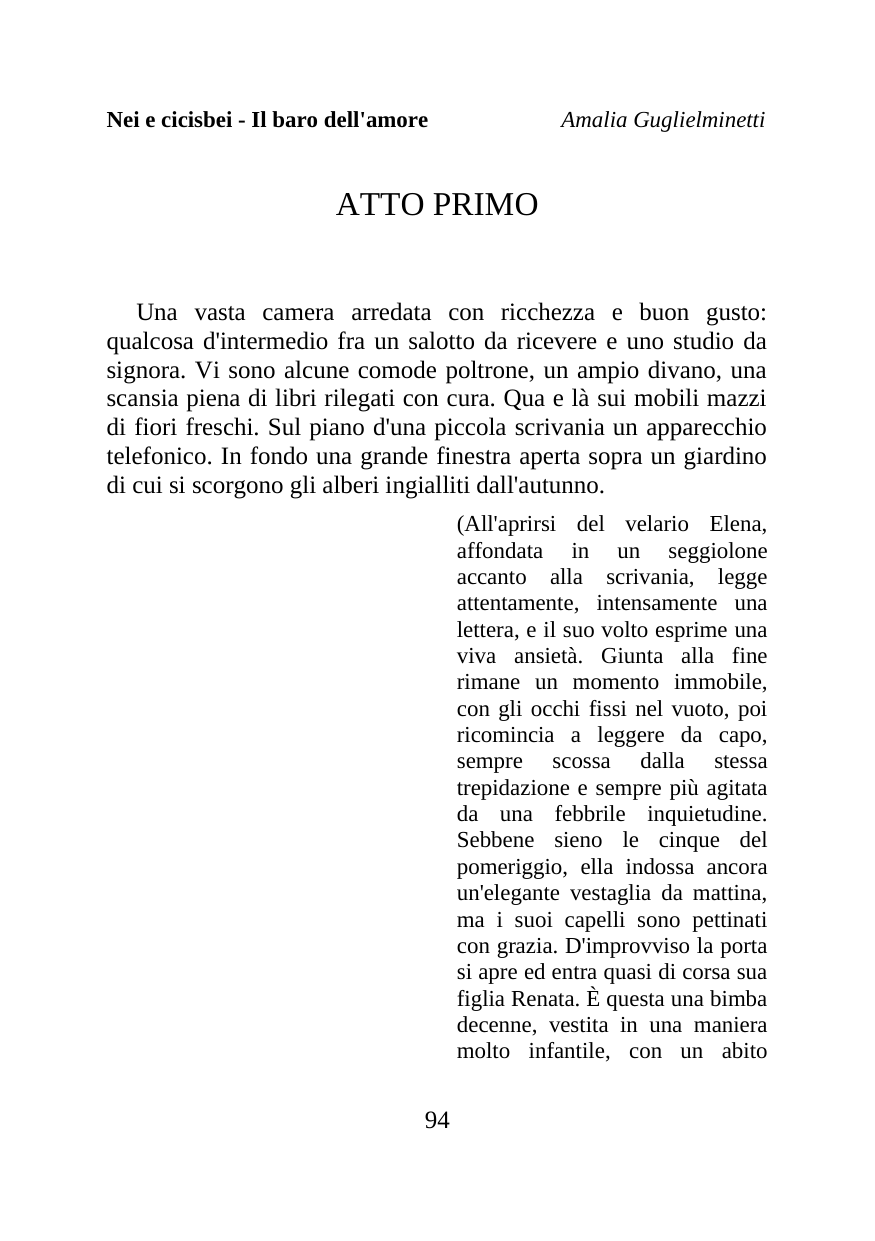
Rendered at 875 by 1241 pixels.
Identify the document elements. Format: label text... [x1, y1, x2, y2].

text Una vasta camera arredata con ricchezza e buon gusto: qualcosa d'intermedio fra un salotto da ricevere e uno studio da signora. Vi sono alcune comode poltrone, un ampio divano, una scansia piena di libri rilegati con cura. Qua e là sui mobili mazzi di fiori freschi. Sul piano d'una piccola scrivania un apparecchio telefonico. In fondo una grande finestra aperta sopra un giardino di cui si scorgono gli alberi ingialliti dall'autunno. [106, 297, 768, 498]
subtitle ATTO PRIMO [106, 184, 768, 222]
text (All'aprirsi del velario Elena, affondata in un seggiolone accanto alla scrivania, legge attentamente, intensamente una lettera, e il suo volto esprime una viva ansietà. Giunta alla fine rimane un momento immobile, con gli occhi fissi nel vuoto, poi ricomincia a leggere da capo, sempre scossa dalla stessa trepidazione e sempre più agitata da una febbrile inquietudine. Sebbene sieno le cinque del pomeriggio, ella indossa ancora un'elegante vestaglia da mattina, ma i suoi capelli sono pettinati con grazia. D'improvviso la porta si apre ed entra quasi di corsa sua figlia Renata. È questa una bimba decenne, vestita in una maniera molto infantile, con un abito [457, 510, 768, 1064]
